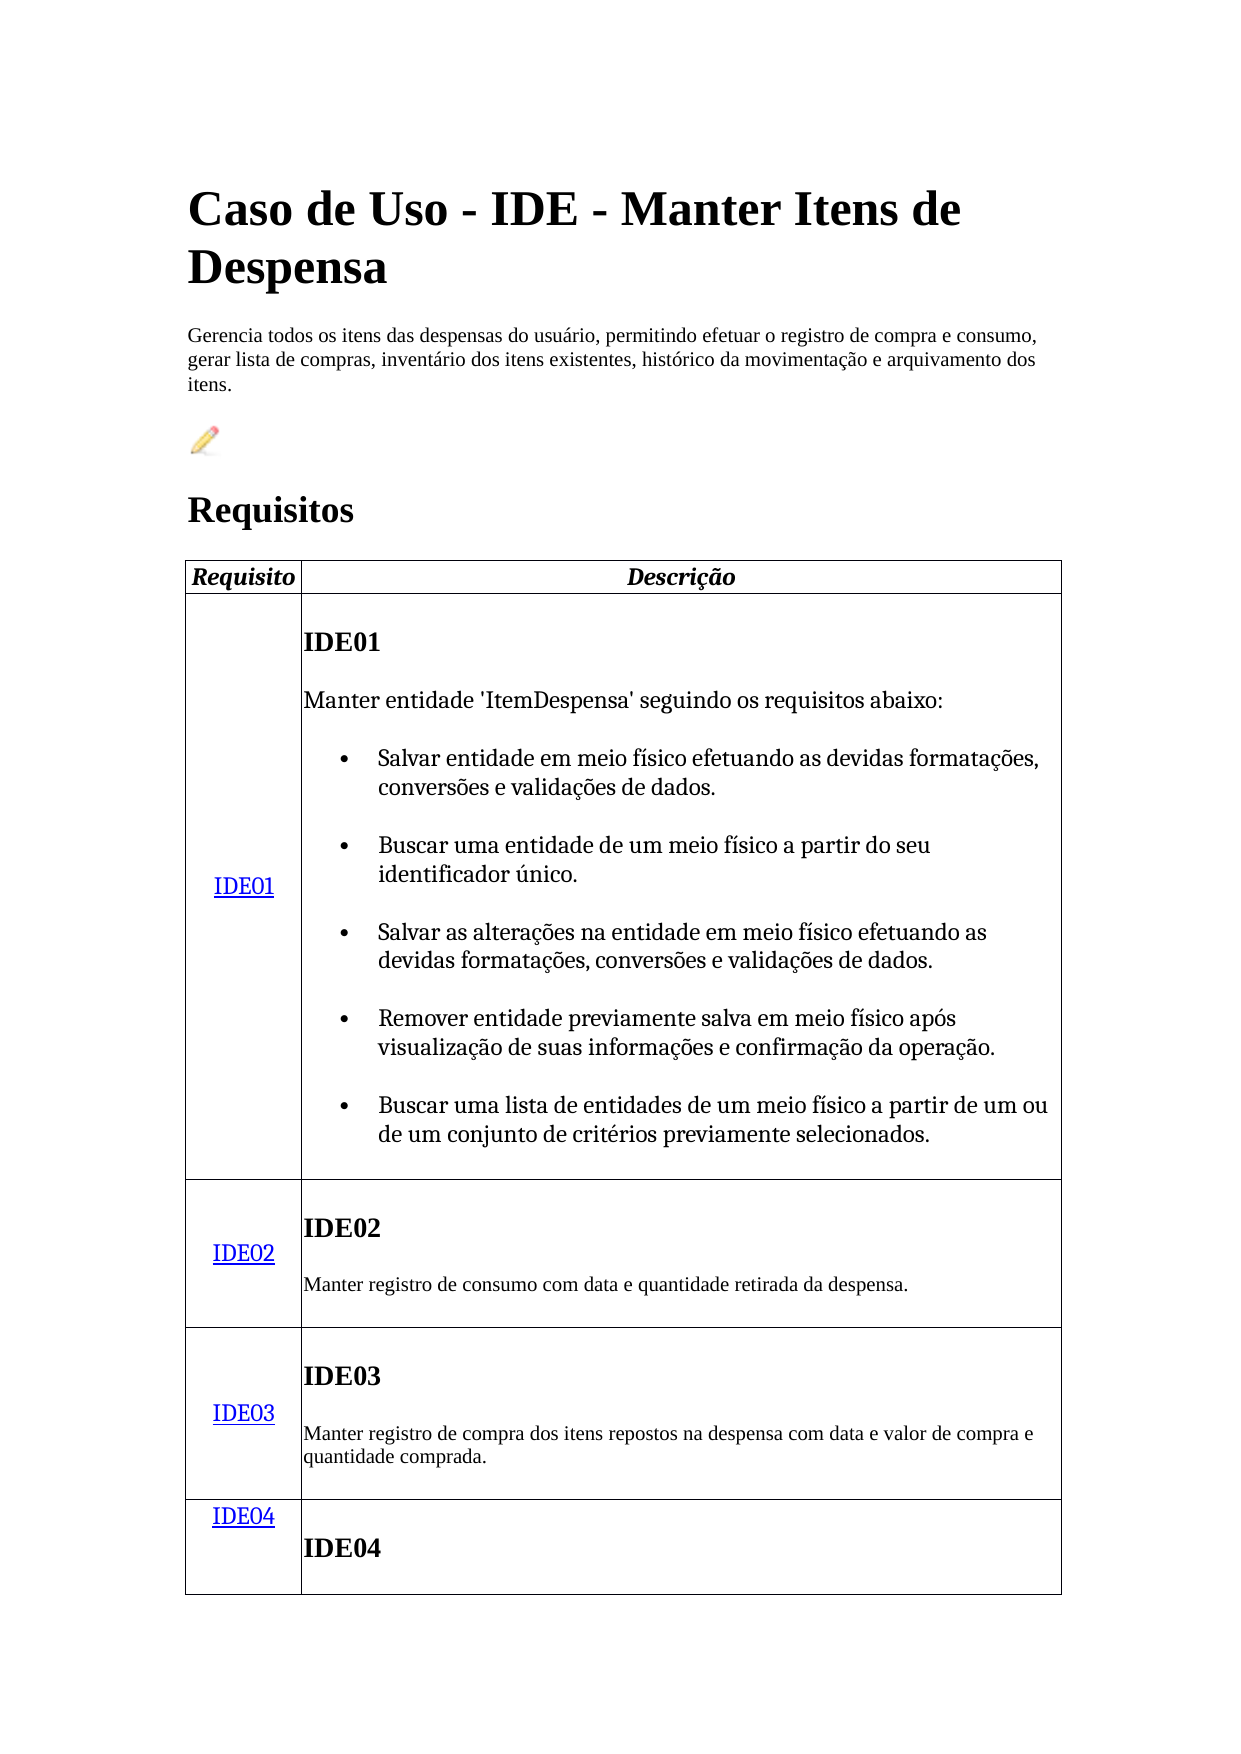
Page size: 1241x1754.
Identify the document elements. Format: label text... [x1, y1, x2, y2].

table_cell IDE01 [186, 594, 301, 1179]
table_cell IDE04 [302, 1500, 1061, 1594]
table_header Descrição [302, 561, 1061, 593]
subtitle Caso de Uso - IDE - Manter Itens de Despensa [187, 179, 1053, 294]
table_cell IDE01 Manter entidade 'ItemDespensa' seguindo os requisitos abaixo: Salvar entidade em meio físico efetuando as devidas formatações, conversões e validações de dados. Buscar uma entidade de um meio físico a partir do seu identificador único. Salvar as alterações na entidade em meio físico efetuando as devidas formatações, conversões e validações de dados. Remover entidade previamente salva em meio físico após visualização de suas informações e confirmação da operação. Buscar uma lista de entidades de um meio físico a partir de um ou de um conjunto de critérios previamente selecionados. [302, 594, 1061, 1179]
table_cell IDE03 Manter registro de compra dos itens repostos na despensa com data e valor de compra e quantidade comprada. [302, 1328, 1061, 1499]
table_cell IDE02 Manter registro de consumo com data e quantidade retirada da despensa. [302, 1180, 1061, 1327]
subtitle Requisitos [187, 488, 1053, 531]
table_cell IDE03 [186, 1328, 301, 1499]
picture [187, 424, 222, 459]
table_header Requisito [186, 561, 301, 593]
table_cell IDE02 [186, 1180, 301, 1327]
text Gerencia todos os itens das despensas do usuário, permitindo efetuar o registro de compra e consumo, gerar lista de compras, inventário dos itens existentes, histórico da movimentação e arquivamento dos itens. [187, 323, 1053, 396]
table_cell IDE04 [186, 1500, 301, 1594]
